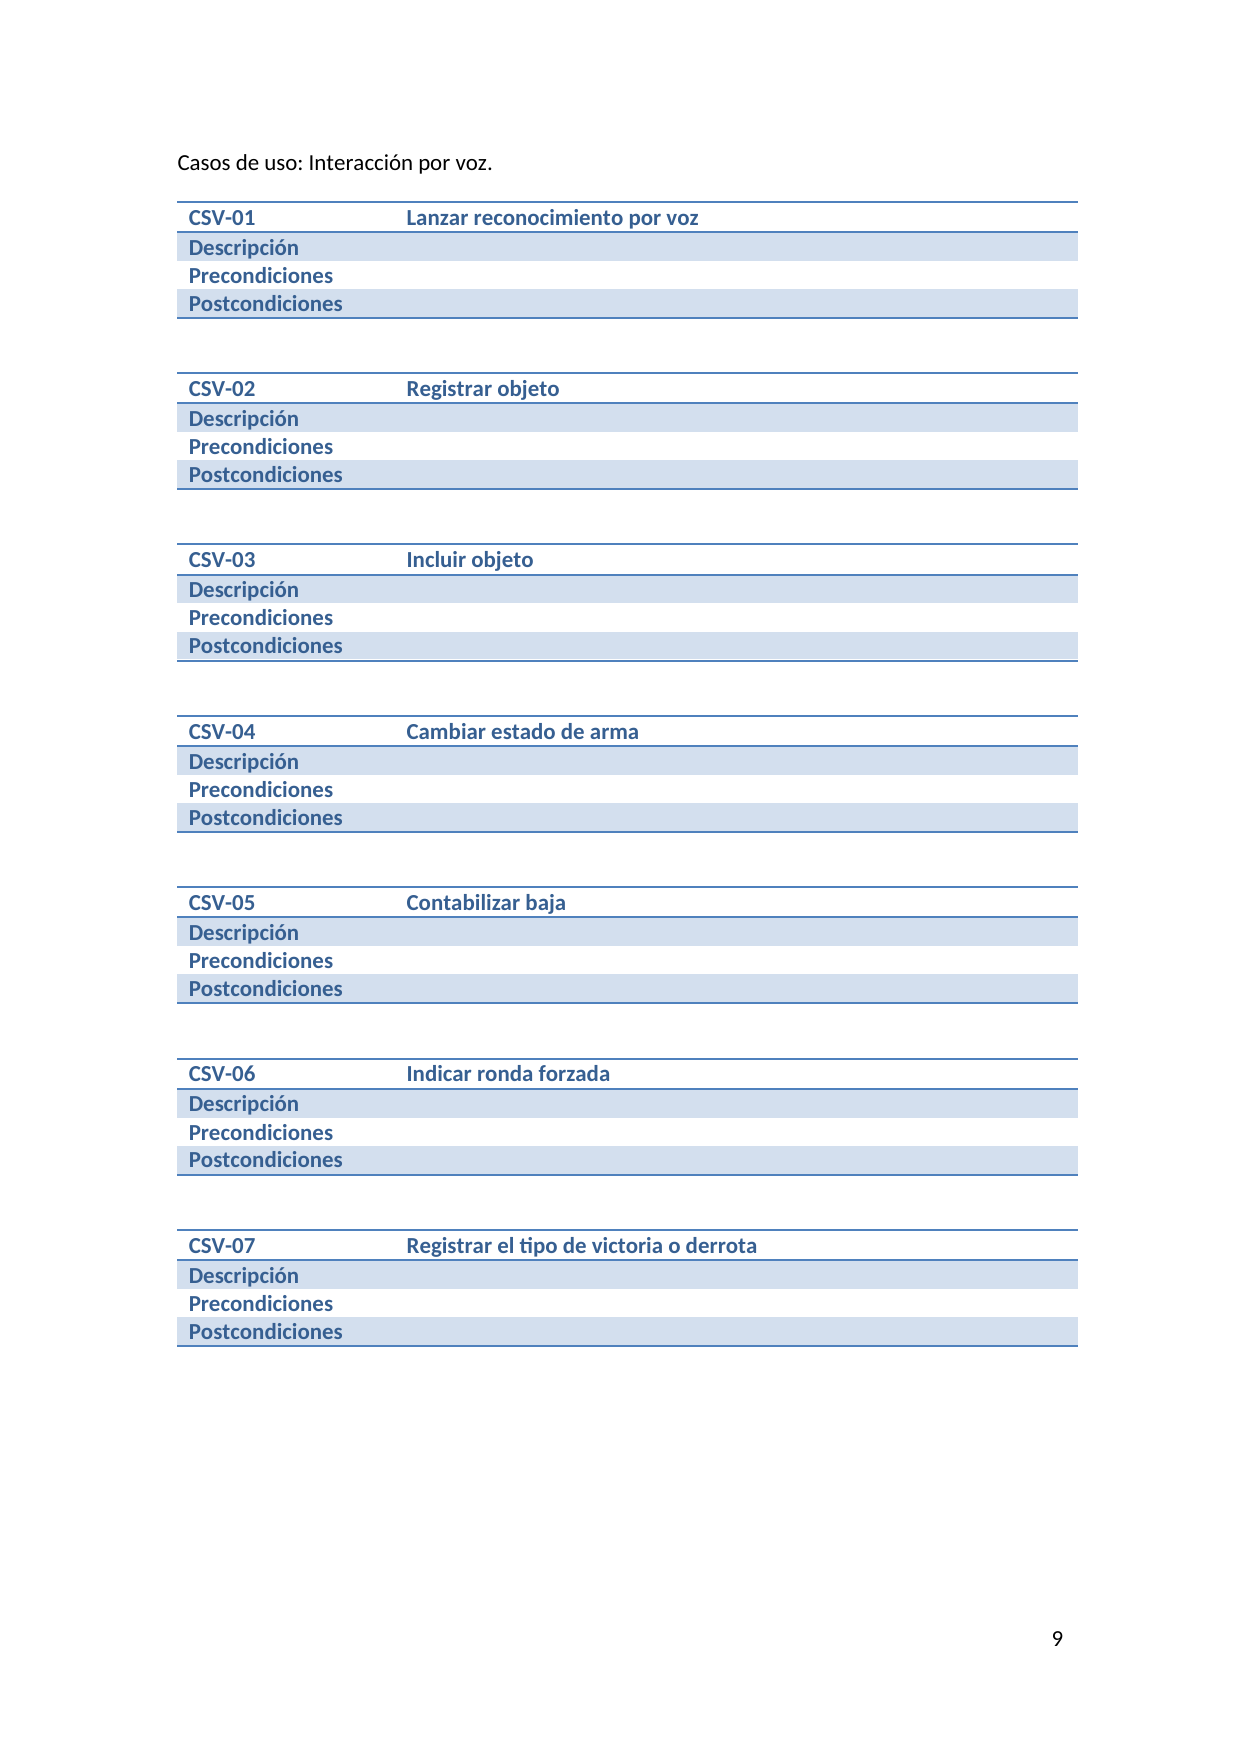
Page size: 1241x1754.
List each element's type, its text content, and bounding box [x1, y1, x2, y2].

table_cell [395, 918, 1078, 946]
table_cell [395, 432, 1078, 460]
table_cell Precondiciones [177, 775, 395, 803]
table_header Indicar ronda forzada [395, 1060, 1078, 1087]
table_cell Precondiciones [177, 604, 395, 632]
table_cell Precondiciones [177, 432, 395, 460]
table_cell [395, 946, 1078, 974]
table_cell [395, 747, 1078, 775]
table_cell Postcondiciones [177, 1146, 395, 1174]
table_cell Precondiciones [177, 946, 395, 974]
table_header Lanzar reconocimiento por voz [395, 203, 1078, 231]
table_cell Descripción [177, 233, 395, 261]
table_cell Postcondiciones [177, 1317, 395, 1345]
table_cell [395, 576, 1078, 603]
table_header Contabilizar baja [395, 888, 1078, 916]
table_cell [395, 1146, 1078, 1174]
table_cell [395, 604, 1078, 632]
table_cell [395, 803, 1078, 831]
table_cell [395, 632, 1078, 659]
table_header Incluir objeto [395, 545, 1078, 573]
table_cell Postcondiciones [177, 632, 395, 659]
table_cell [395, 1118, 1078, 1146]
table_cell [395, 1261, 1078, 1289]
table_cell [395, 261, 1078, 289]
table_cell Postcondiciones [177, 460, 395, 488]
text Casos de uso: Interacción por voz. [177, 148, 1063, 176]
table_header CSV-02 [177, 374, 395, 402]
table_cell [395, 460, 1078, 488]
table_cell Postcondiciones [177, 289, 395, 317]
table_cell Descripción [177, 1261, 395, 1289]
table_cell Descripción [177, 918, 395, 946]
table_cell [395, 775, 1078, 803]
table_header Registrar el tipo de victoria o derrota [395, 1231, 1078, 1259]
table_cell [395, 1090, 1078, 1118]
table_header Registrar objeto [395, 374, 1078, 402]
table_cell Precondiciones [177, 1289, 395, 1317]
table_cell [395, 404, 1078, 432]
table_cell Descripción [177, 404, 395, 432]
table_cell Descripción [177, 1090, 395, 1118]
table_cell Postcondiciones [177, 974, 395, 1002]
table_cell [395, 289, 1078, 317]
table_header CSV-05 [177, 888, 395, 916]
table_header CSV-01 [177, 203, 395, 231]
table_cell [395, 1289, 1078, 1317]
table_cell Postcondiciones [177, 803, 395, 831]
table_header CSV-04 [177, 717, 395, 745]
table_header CSV-03 [177, 545, 395, 573]
table_header CSV-07 [177, 1231, 395, 1259]
table_cell Precondiciones [177, 1118, 395, 1146]
table_header Cambiar estado de arma [395, 717, 1078, 745]
table_cell Descripción [177, 747, 395, 775]
table_header CSV-06 [177, 1060, 395, 1087]
table_cell Descripción [177, 576, 395, 603]
table_cell [395, 1317, 1078, 1345]
table_cell Precondiciones [177, 261, 395, 289]
table_cell [395, 233, 1078, 261]
table_cell [395, 974, 1078, 1002]
